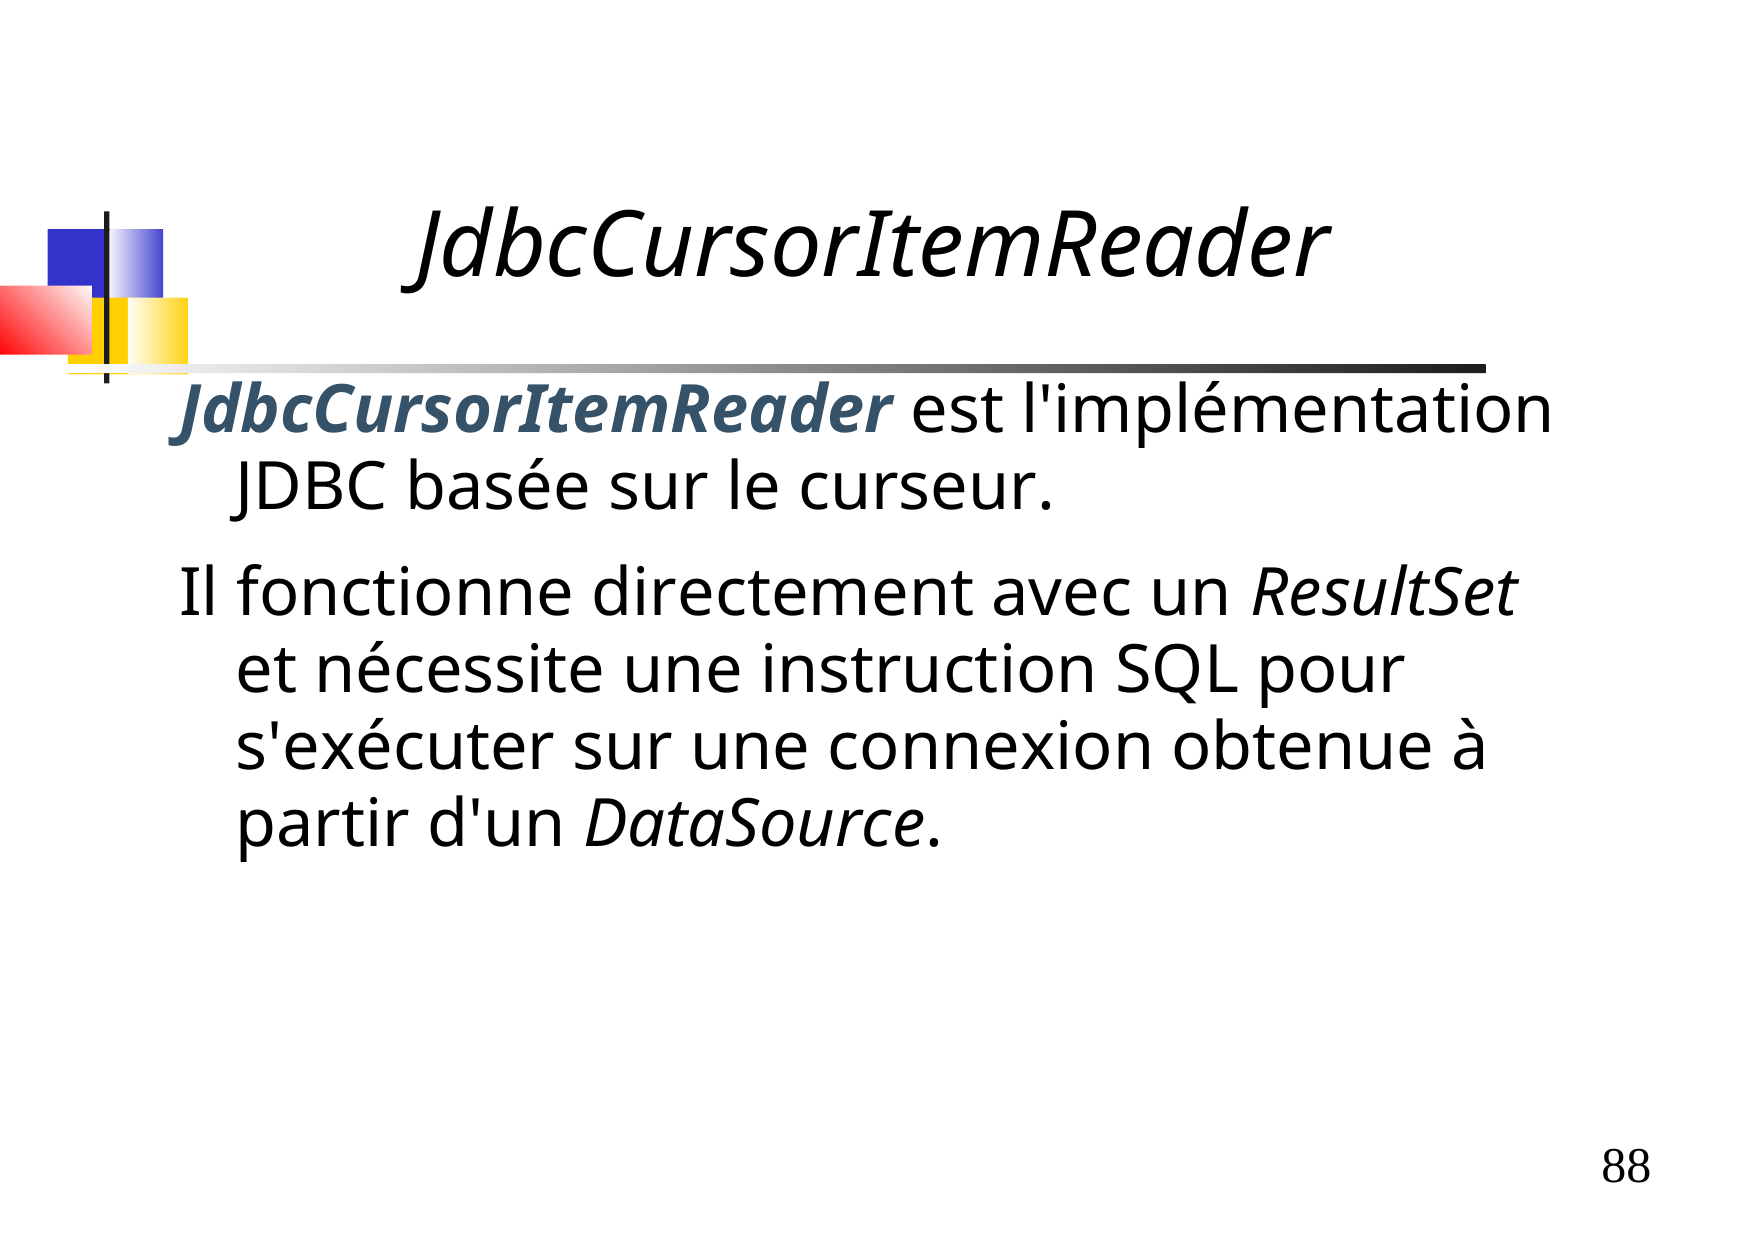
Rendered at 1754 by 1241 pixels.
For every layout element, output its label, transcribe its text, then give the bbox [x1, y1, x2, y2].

title JdbcCursorItemReader [179, 139, 1567, 351]
list JdbcCursorItemReader est l'implémentation JDBC basée sur le curseur. Il fonctionne directement avec un ResultSet et nécessite une instruction SQL pour s'exécuter sur une connexion obtenue à partir d'un DataSource. [179, 371, 1567, 1091]
